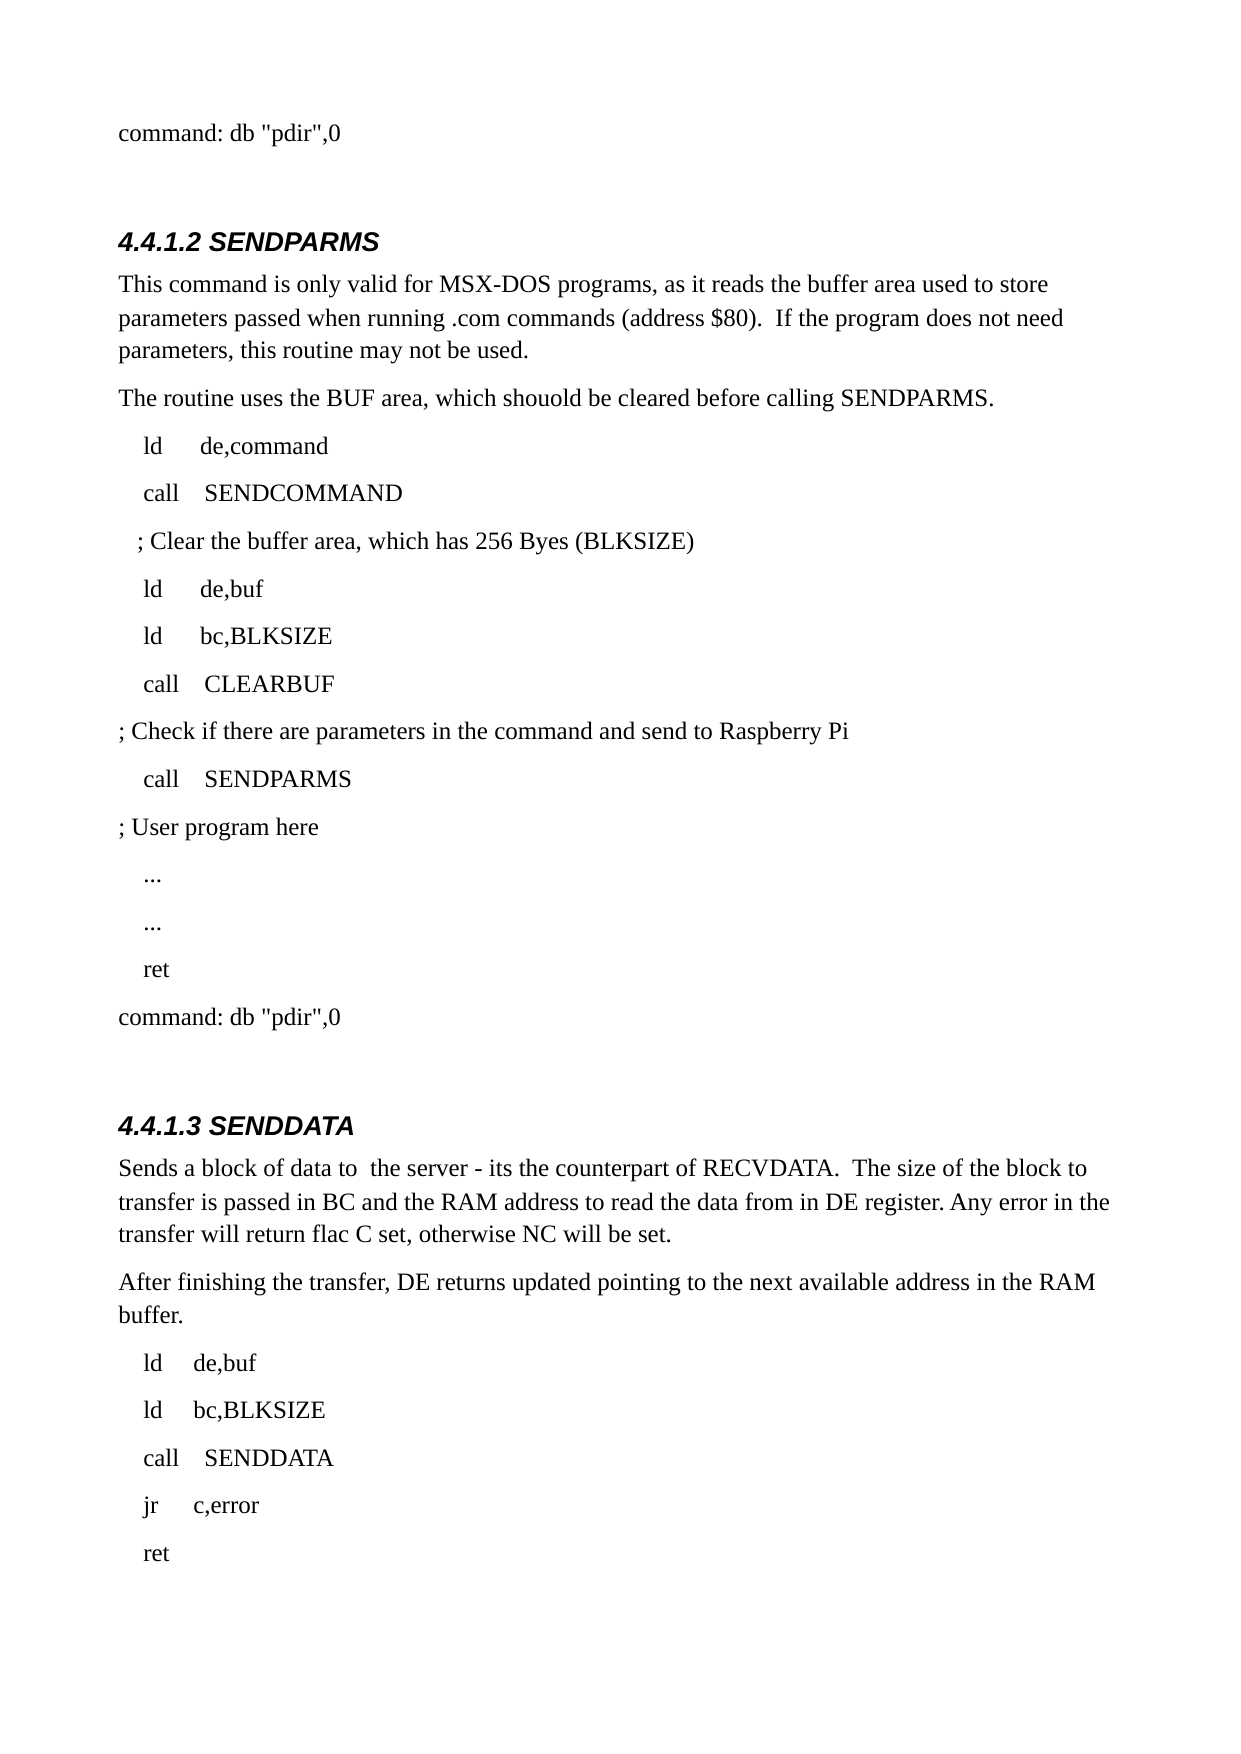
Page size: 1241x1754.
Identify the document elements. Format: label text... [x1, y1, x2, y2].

text ld bc,BLKSIZE [118, 621, 1122, 650]
text Sends a block of data to the server - its the counterpart of RECVDATA. The size of the block to transfer is passed in BC and the RAM address to read the data from in DE register. Any error in the transfer will return flac C set, otherwise NC will be set. [118, 1153, 1122, 1248]
text After finishing the transfer, DE returns updated pointing to the next available address in the RAM buffer. [118, 1267, 1122, 1329]
text ... [118, 907, 1122, 936]
text command: db "pdir",0 [118, 118, 1122, 147]
text jr c,error [118, 1491, 1122, 1519]
text ret [118, 954, 1122, 983]
text call SENDPARMS [118, 764, 1122, 793]
text ret [118, 1538, 1122, 1567]
text This command is only valid for MSX-DOS programs, as it reads the buffer area used to store parameters passed when running .com commands (address $80). If the program does not need parameters, this routine may not be used. [118, 269, 1122, 364]
text ; Clear the buffer area, which has 256 Byes (BLKSIZE) [118, 526, 1122, 555]
text ld de,command [118, 431, 1122, 459]
text ... [118, 859, 1122, 888]
text The routine uses the BUF area, which shouold be cleared before calling SENDPARMS. [118, 383, 1122, 412]
text ; User program here [118, 812, 1122, 840]
text ld de,buf [118, 574, 1122, 602]
subtitle SENDPARMS [118, 226, 1122, 257]
text ; Check if there are parameters in the command and send to Raspberry Pi [118, 716, 1122, 745]
text call SENDCOMMAND [118, 478, 1122, 507]
subtitle SENDDATA [118, 1110, 1122, 1141]
text call SENDDATA [118, 1443, 1122, 1472]
text call CLEARBUF [118, 669, 1122, 698]
text command: db "pdir",0 [118, 1002, 1122, 1031]
text ld bc,BLKSIZE [118, 1395, 1122, 1424]
text ld de,buf [118, 1348, 1122, 1377]
